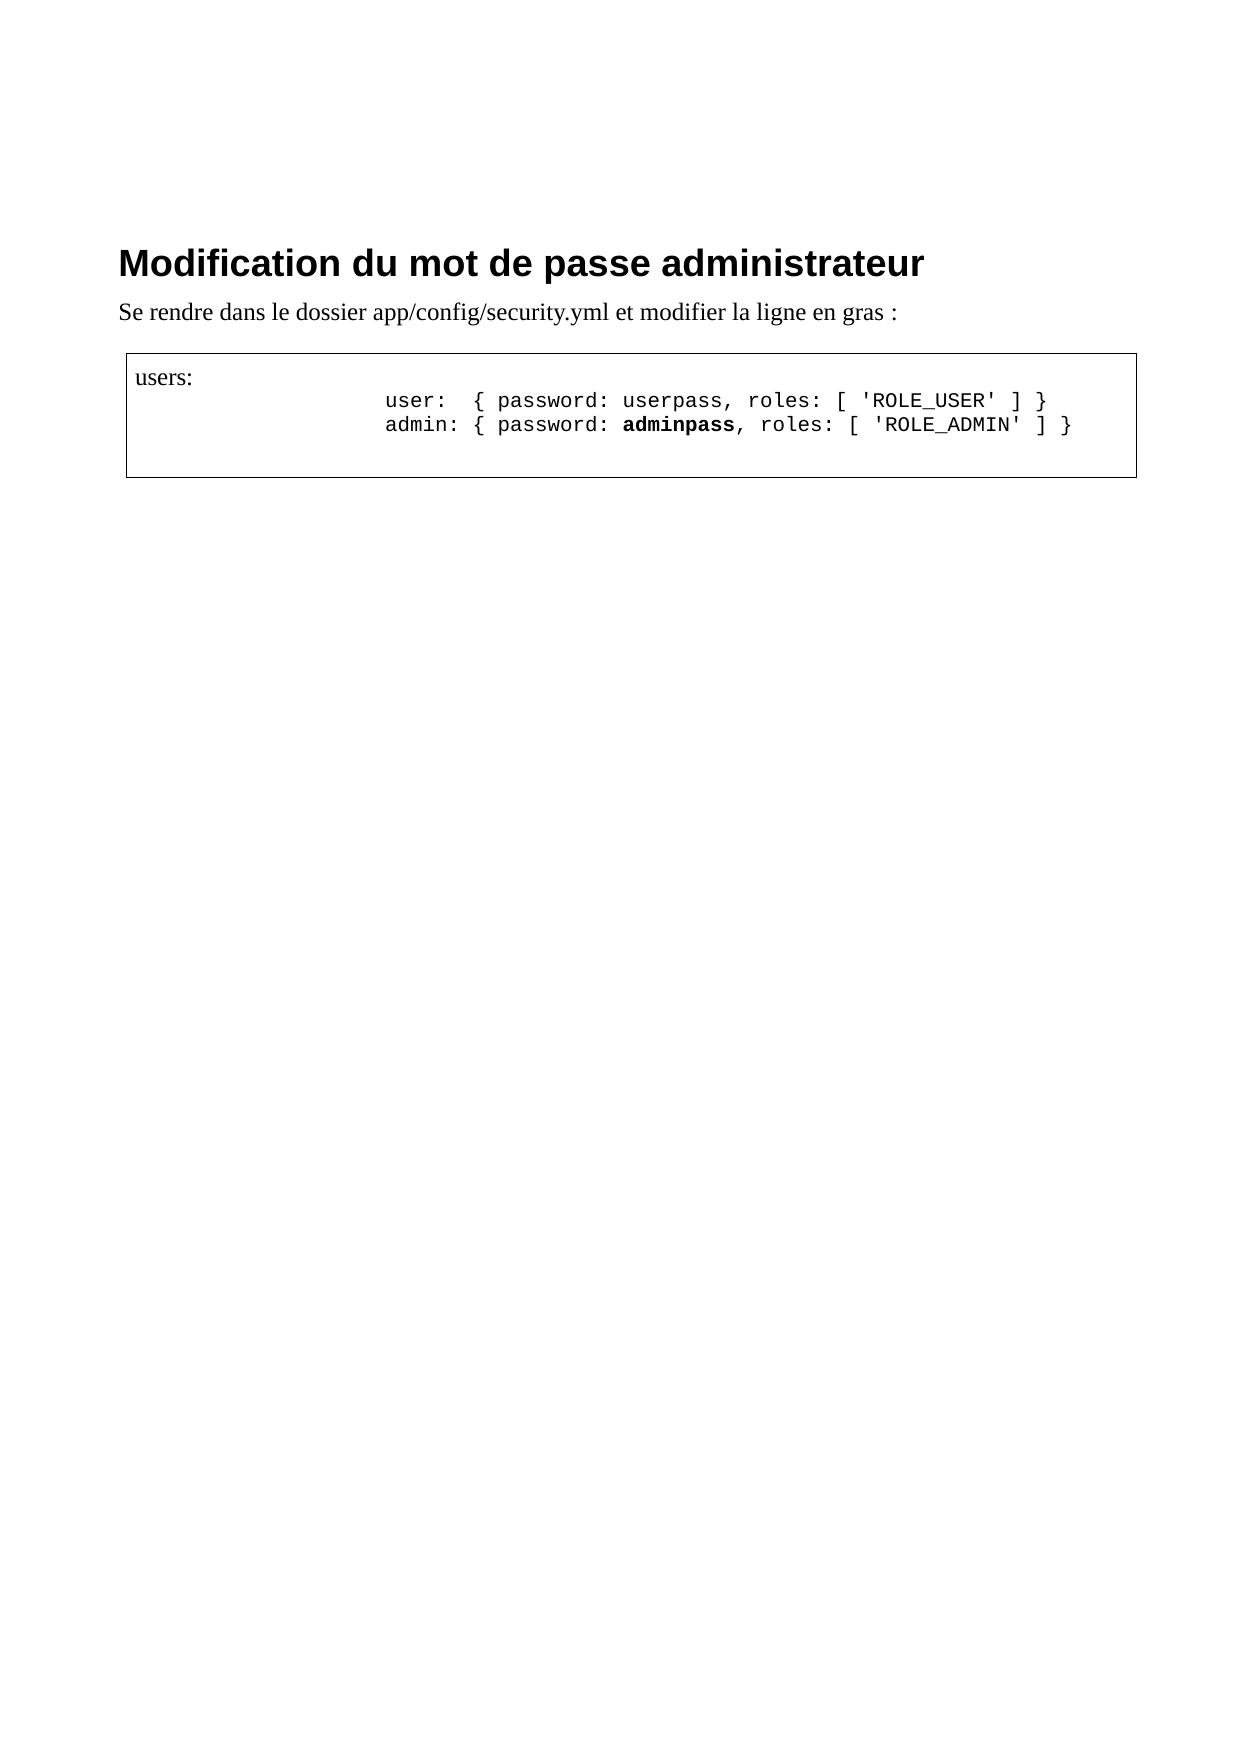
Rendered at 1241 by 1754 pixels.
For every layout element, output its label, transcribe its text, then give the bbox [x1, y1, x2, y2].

text user: { password: userpass, roles: [ 'ROLE_USER' ] } [135, 390, 1128, 414]
text Se rendre dans le dossier app/config/security.yml et modifier la ligne en gras : [118, 297, 1122, 326]
subtitle Modification du mot de passe administrateur [118, 241, 1122, 285]
text users: [135, 362, 1128, 390]
text admin: { password: adminpass, roles: [ 'ROLE_ADMIN' ] } [135, 414, 1128, 438]
